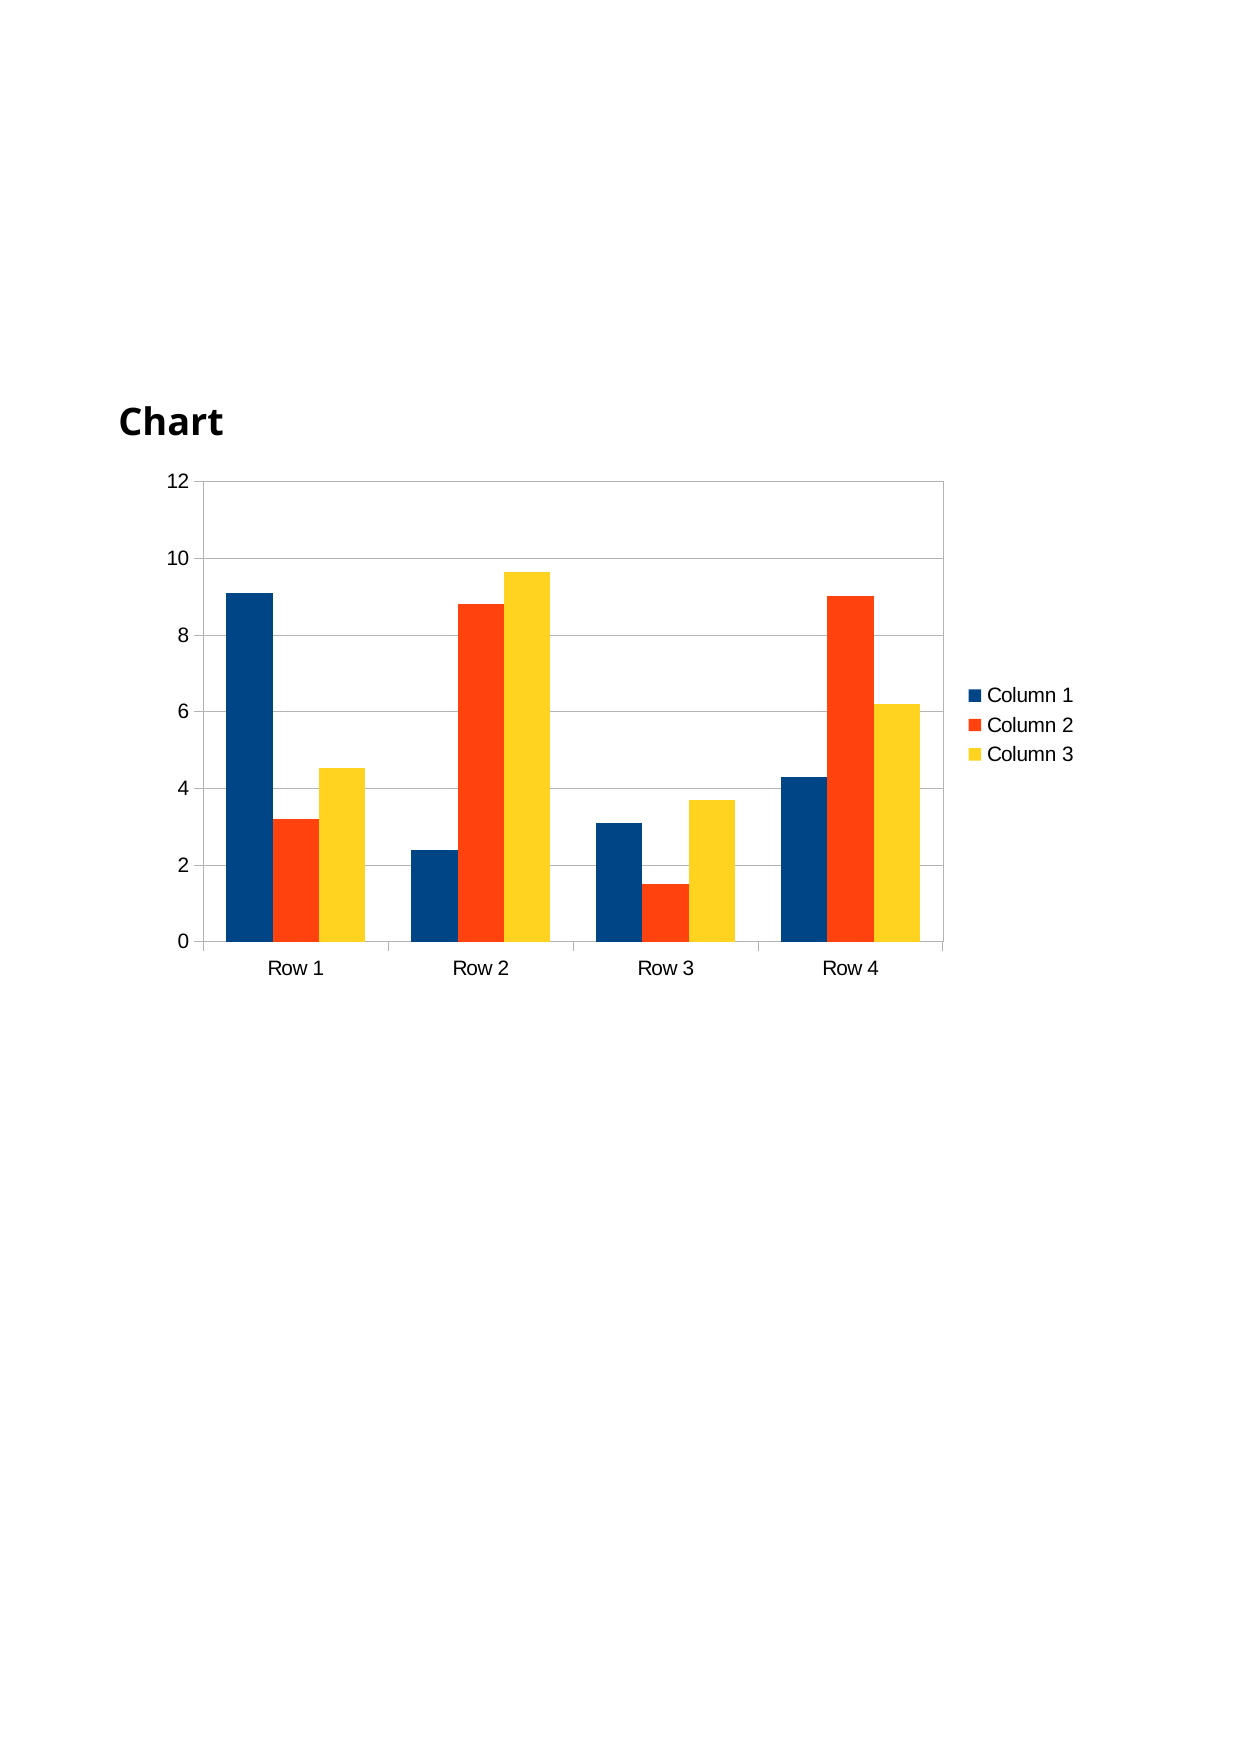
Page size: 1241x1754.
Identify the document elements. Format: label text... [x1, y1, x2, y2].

subtitle Chart [118, 395, 1122, 447]
